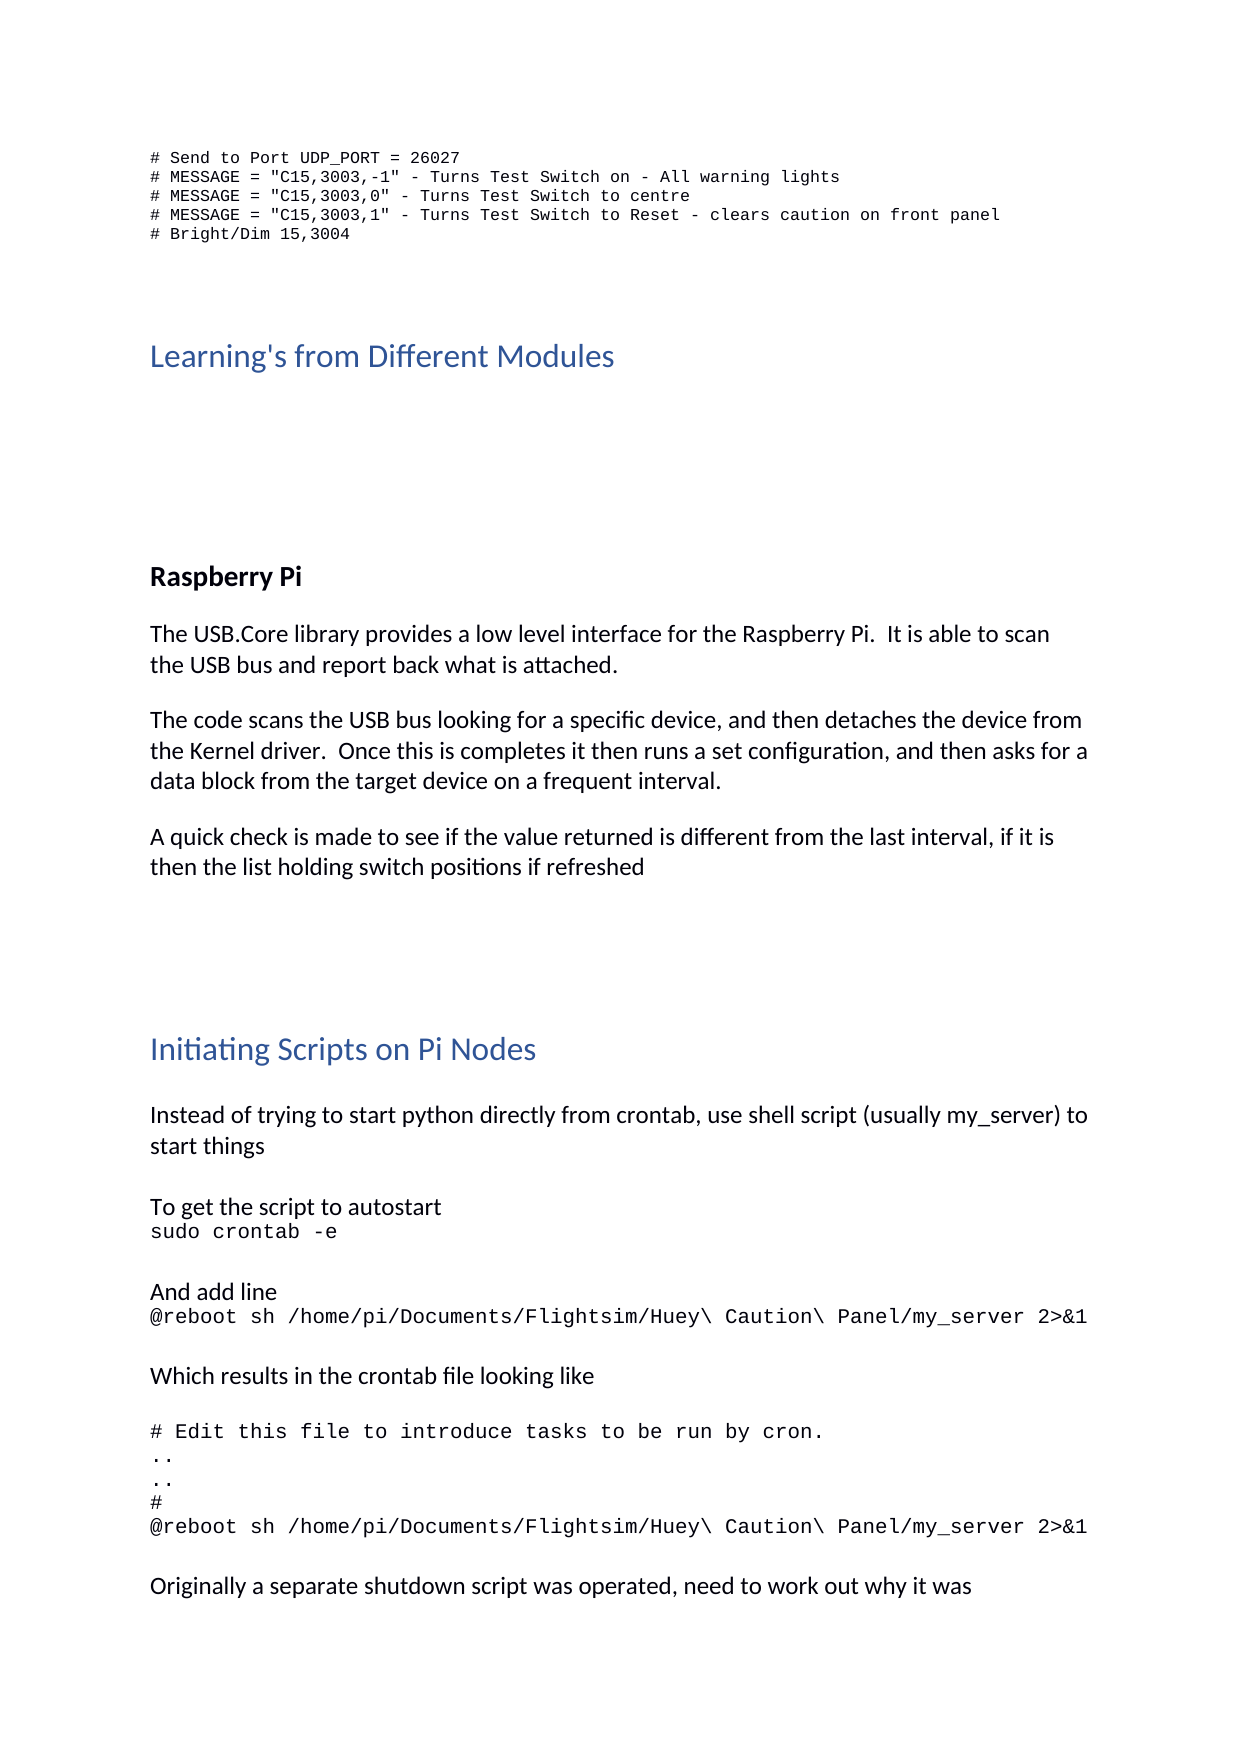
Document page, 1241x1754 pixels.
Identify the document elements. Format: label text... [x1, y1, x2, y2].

text Originally a separate shutdown script was operated, need to work out why it was [150, 1570, 1090, 1601]
text # Send to Port UDP_PORT = 26027 [150, 150, 1090, 169]
text The USB.Core library provides a low level interface for the Raspberry Pi. It is able to scan the USB bus and report back what is attached. [150, 618, 1090, 679]
text # MESSAGE = "C15,3003,1" - Turns Test Switch to Reset - clears caution on front panel [150, 207, 1090, 225]
text # Edit this file to introduce tasks to be run by cron. [150, 1421, 1090, 1445]
text The code scans the USB bus looking for a specific device, and then detaches the device from the Kernel driver. Once this is completes it then runs a set configuration, and then asks for a data block from the target device on a frequent interval. [150, 704, 1090, 796]
text .. [150, 1469, 1090, 1492]
subtitle Initiating Scripts on Pi Nodes [150, 1028, 1090, 1069]
text Which results in the crontab file looking like [150, 1360, 1090, 1391]
text .. [150, 1445, 1090, 1469]
text And add line [150, 1276, 1090, 1306]
subtitle Raspberry Pi [150, 558, 1090, 593]
subtitle Learning's from Different Modules [150, 335, 1090, 376]
text Instead of trying to start python directly from crontab, use shell script (usually my_server) to [150, 1099, 1090, 1130]
text # MESSAGE = "C15,3003,-1" - Turns Test Switch on - All warning lights [150, 169, 1090, 188]
text @reboot sh /home/pi/Documents/Flightsim/Huey\ Caution\ Panel/my_server 2>&1 [150, 1516, 1090, 1539]
text # Bright/Dim 15,3004 [150, 225, 1090, 244]
text start things [150, 1130, 1090, 1160]
text To get the script to autostart [150, 1191, 1090, 1221]
text sudo crontab -e [150, 1221, 1090, 1245]
text @reboot sh /home/pi/Documents/Flightsim/Huey\ Caution\ Panel/my_server 2>&1 [150, 1306, 1090, 1330]
text # [150, 1492, 1090, 1516]
text # MESSAGE = "C15,3003,0" - Turns Test Switch to centre [150, 188, 1090, 207]
text A quick check is made to see if the value returned is different from the last interval, if it is then the list holding switch positions if refreshed [150, 821, 1090, 882]
